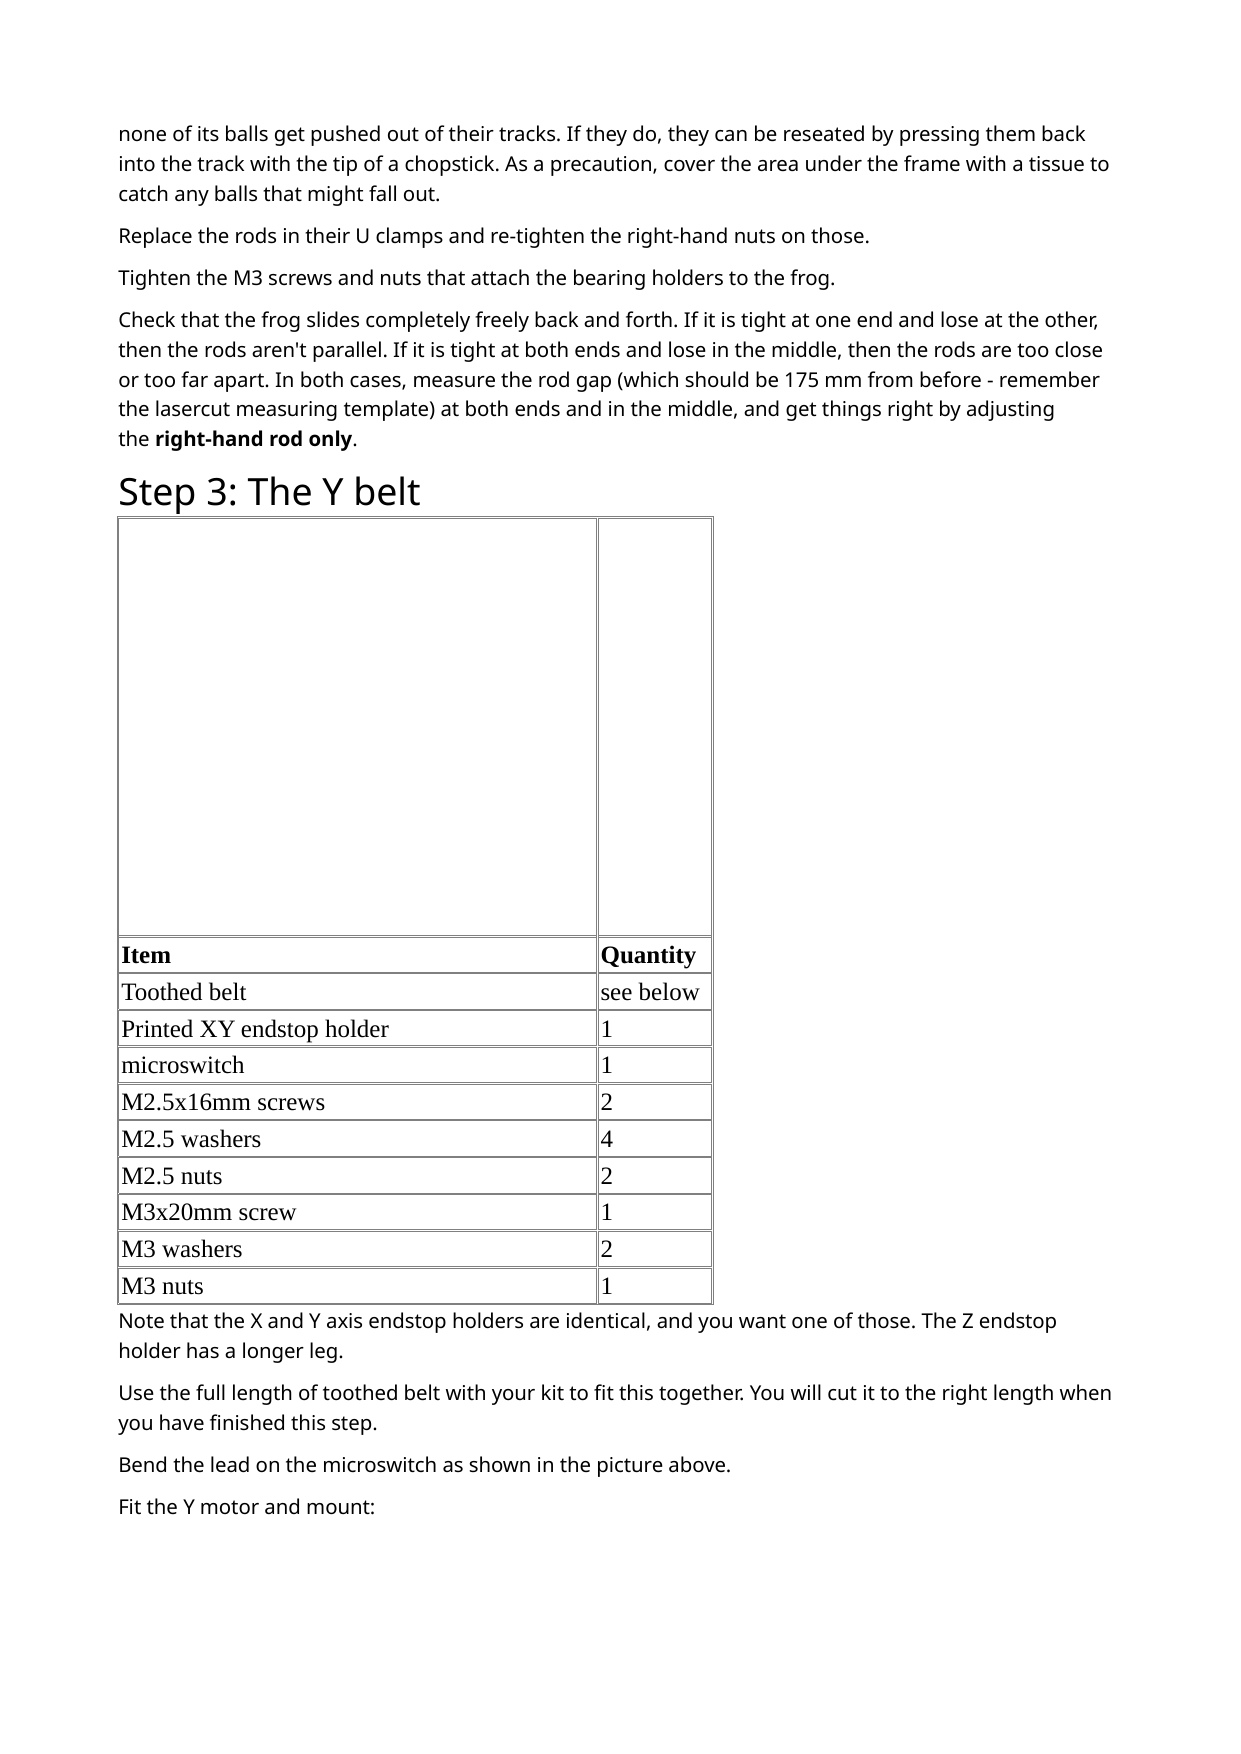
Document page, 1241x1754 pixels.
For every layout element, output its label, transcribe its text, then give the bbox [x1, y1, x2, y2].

table_cell 1 [599, 1195, 711, 1229]
table_cell Quantity [599, 938, 711, 972]
table_cell microswitch [119, 1048, 596, 1082]
table_cell 4 [599, 1121, 711, 1156]
table_cell 1 [599, 1269, 711, 1303]
table_header [599, 519, 711, 935]
text Tighten the M3 screws and nuts that attach the bearing holders to the frog. [118, 262, 1122, 292]
table_cell 1 [599, 1048, 711, 1082]
text Replace the rods in their U clamps and re-tighten the right-hand nuts on those. [118, 220, 1122, 249]
table_cell see below [599, 974, 711, 1008]
table_cell M3 washers [119, 1232, 596, 1266]
table_cell M2.5 washers [119, 1121, 596, 1156]
text Note that the X and Y axis endstop holders are identical, and you want one of those. The Z endstop holder has a longer leg. [118, 1305, 1122, 1364]
text Use the full length of toothed belt with your kit to fit this together. You will cut it to the right length when you have finished this step. [118, 1377, 1122, 1436]
subtitle Step 3: The Y belt [118, 465, 1122, 516]
table_cell 2 [599, 1085, 711, 1119]
table_cell 2 [599, 1158, 711, 1192]
text Fit the Y motor and mount: [118, 1491, 1122, 1521]
text Bend the lead on the microswitch as shown in the picture above. [118, 1449, 1122, 1478]
table_cell Printed XY endstop holder [119, 1011, 596, 1045]
text Check that the frog slides completely freely back and forth. If it is tight at one end and lose at the other, then the rods aren't parallel. If it is tight at both ends and lose in the middle, then the rods are too close or too far apart. In both cases, measure the rod gap (which should be 175 mm from before - remember the lasercut measuring template) at both ends and in the middle, and get things right by adjusting the right-hand rod only. [118, 304, 1122, 452]
table_header [119, 519, 596, 935]
table_cell M2.5x16mm screws [119, 1085, 596, 1119]
table_cell Item [119, 938, 596, 972]
table_cell M3 nuts [119, 1269, 596, 1303]
table_cell M3x20mm screw [119, 1195, 596, 1229]
table_cell 2 [599, 1232, 711, 1266]
table_cell 1 [599, 1011, 711, 1045]
text none of its balls get pushed out of their tracks. If they do, they can be reseated by pressing them back into the track with the tip of a chopstick. As a precaution, cover the area under the frame with a tissue to catch any balls that might fall out. [118, 118, 1122, 207]
table_cell Toothed belt [119, 974, 596, 1008]
table_cell M2.5 nuts [119, 1158, 596, 1192]
